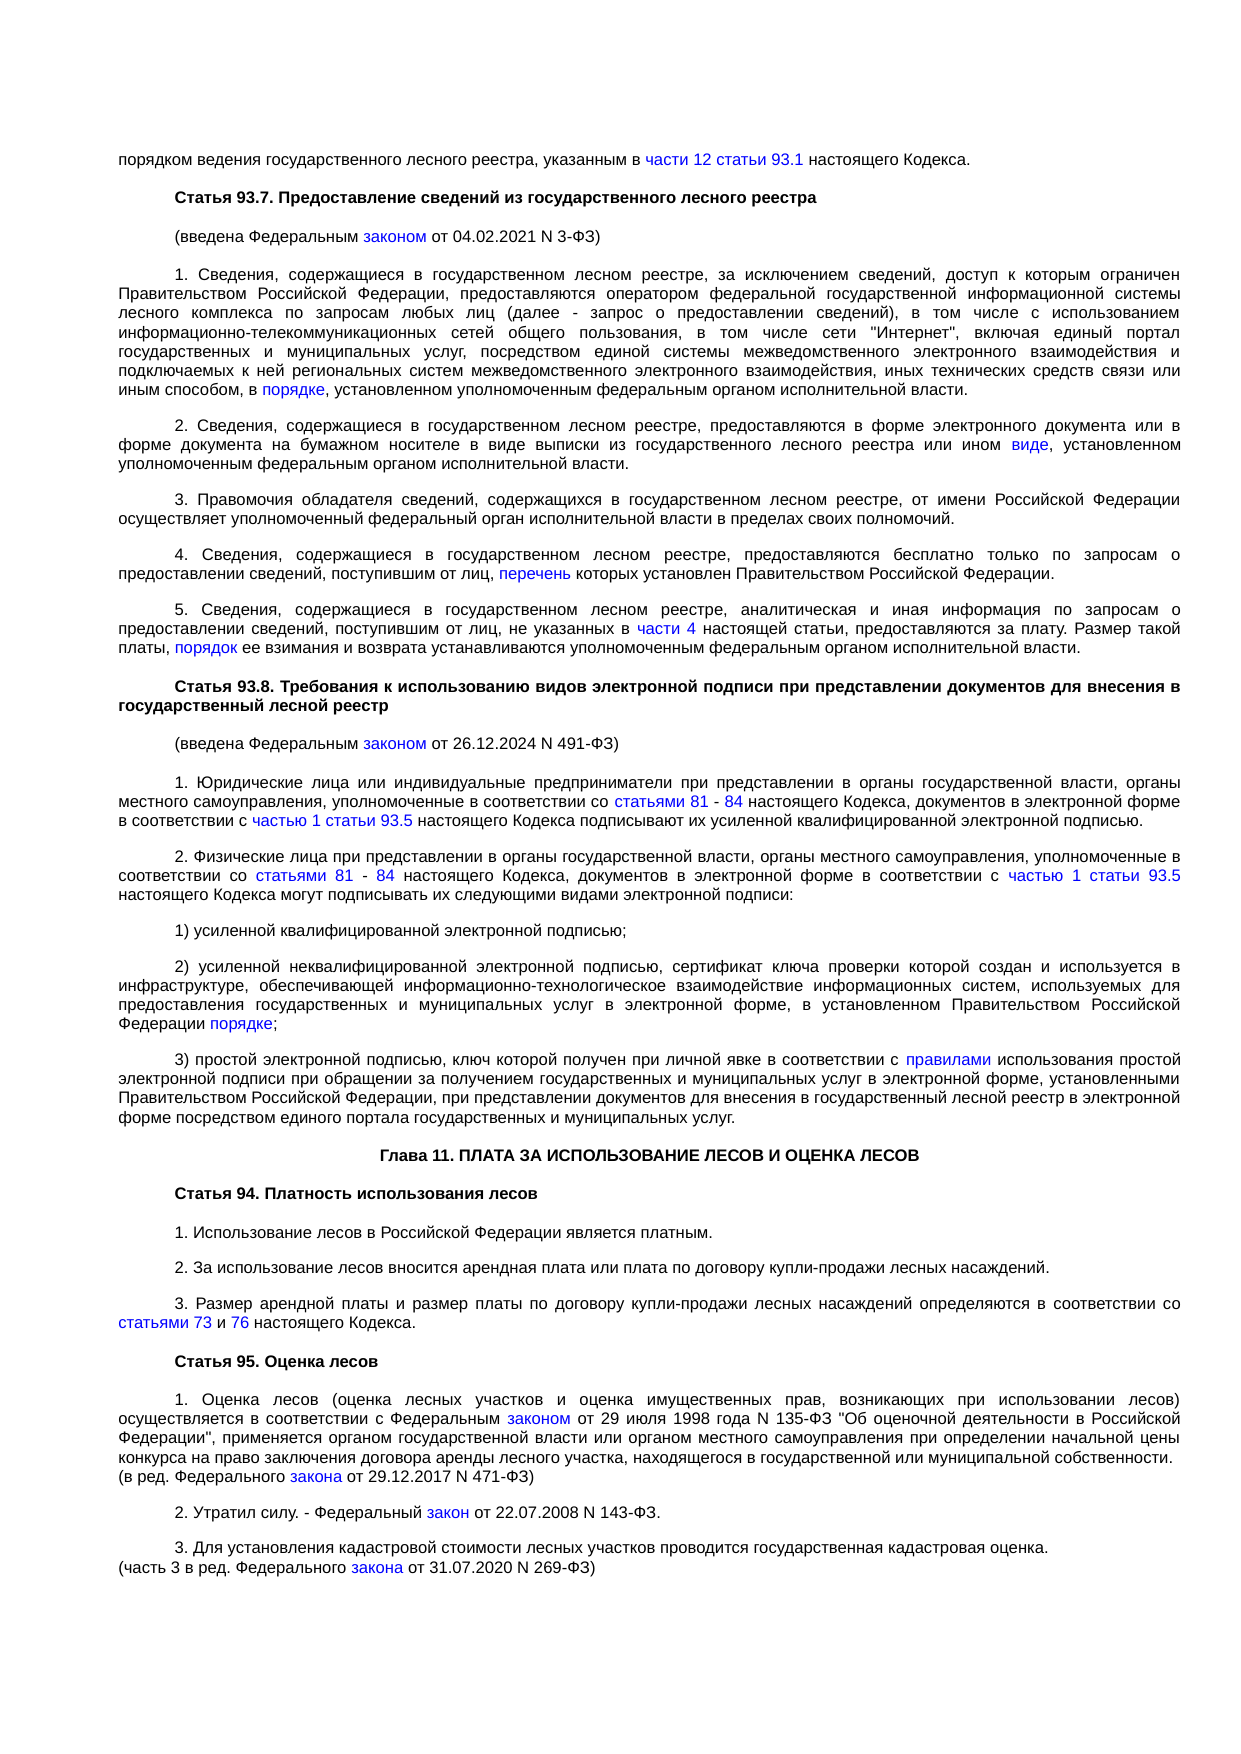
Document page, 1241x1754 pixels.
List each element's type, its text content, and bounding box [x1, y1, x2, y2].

subtitle Статья 94. Платность использования лесов [118, 1184, 1181, 1203]
text 1. Оценка лесов (оценка лесных участков и оценка имущественных прав, возникающих при использовании лесов) осуществляется в соответствии с Федеральным законом от 29 июля 1998 года N 135-ФЗ "Об оценочной деятельности в Российской Федерации", применяется органом государственной власти или органом местного самоуправления при определении начальной цены конкурса на право заключения договора аренды лесного участка, находящегося в государственной или муниципальной собственности. [118, 1390, 1181, 1467]
text 1. Юридические лица или индивидуальные предприниматели при представлении в органы государственной власти, органы местного самоуправления, уполномоченные в соответствии со статьями 81 - 84 настоящего Кодекса, документов в электронной форме в соответствии с частью 1 статьи 93.5 настоящего Кодекса подписывают их усиленной квалифицированной электронной подписью. [118, 772, 1181, 830]
text 2. Физические лица при представлении в органы государственной власти, органы местного самоуправления, уполномоченные в соответствии со статьями 81 - 84 настоящего Кодекса, документов в электронной форме в соответствии с частью 1 статьи 93.5 настоящего Кодекса могут подписывать их следующими видами электронной подписи: [118, 847, 1181, 904]
text 1) усиленной квалифицированной электронной подписью; [118, 921, 1181, 940]
subtitle Статья 93.7. Предоставление сведений из государственного лесного реестра [118, 188, 1181, 207]
subtitle Глава 11. ПЛАТА ЗА ИСПОЛЬЗОВАНИЕ ЛЕСОВ И ОЦЕНКА ЛЕСОВ [118, 1146, 1181, 1165]
text 2. За использование лесов вносится арендная плата или плата по договору купли-продажи лесных насаждений. [118, 1258, 1181, 1277]
text 2. Утратил силу. - Федеральный закон от 22.07.2008 N 143-ФЗ. [118, 1502, 1181, 1522]
subtitle Статья 95. Оценка лесов [118, 1352, 1181, 1371]
text 3. Размер арендной платы и размер платы по договору купли-продажи лесных насаждений определяются в соответствии со статьями 73 и 76 настоящего Кодекса. [118, 1294, 1181, 1332]
text (введена Федеральным законом от 26.12.2024 N 491-ФЗ) [118, 734, 1181, 753]
text 2) усиленной неквалифицированной электронной подписью, сертификат ключа проверки которой создан и используется в инфраструктуре, обеспечивающей информационно-технологическое взаимодействие информационных систем, используемых для предоставления государственных и муниципальных услуг в электронной форме, в установленном Правительством Российской Федерации порядке; [118, 957, 1181, 1033]
text порядком ведения государственного лесного реестра, указанным в части 12 статьи 93.1 настоящего Кодекса. [118, 150, 1181, 169]
text 1. Сведения, содержащиеся в государственном лесном реестре, за исключением сведений, доступ к которым ограничен Правительством Российской Федерации, предоставляются оператором федеральной государственной информационной системы лесного комплекса по запросам любых лиц (далее - запрос о предоставлении сведений), в том числе с использованием информационно-телекоммуникационных сетей общего пользования, в том числе сети "Интернет", включая единый портал государственных и муниципальных услуг, посредством единой системы межведомственного электронного взаимодействия и подключаемых к ней региональных систем межведомственного электронного взаимодействия, иных технических средств связи или иным способом, в порядке, установленном уполномоченным федеральным органом исполнительной власти. [118, 265, 1181, 399]
text 3) простой электронной подписью, ключ которой получен при личной явке в соответствии с правилами использования простой электронной подписи при обращении за получением государственных и муниципальных услуг в электронной форме, установленными Правительством Российской Федерации, при представлении документов для внесения в государственный лесной реестр в электронной форме посредством единого портала государственных и муниципальных услуг. [118, 1050, 1181, 1127]
text 3. Для установления кадастровой стоимости лесных участков проводится государственная кадастровая оценка. [118, 1538, 1181, 1557]
text (в ред. Федерального закона от 29.12.2017 N 471-ФЗ) [118, 1467, 1181, 1486]
text 1. Использование лесов в Российской Федерации является платным. [118, 1222, 1181, 1242]
text 4. Сведения, содержащиеся в государственном лесном реестре, предоставляются бесплатно только по запросам о предоставлении сведений, поступившим от лиц, перечень которых установлен Правительством Российской Федерации. [118, 545, 1181, 583]
text 3. Правомочия обладателя сведений, содержащихся в государственном лесном реестре, от имени Российской Федерации осуществляет уполномоченный федеральный орган исполнительной власти в пределах своих полномочий. [118, 490, 1181, 528]
text (часть 3 в ред. Федерального закона от 31.07.2020 N 269-ФЗ) [118, 1557, 1181, 1577]
text 2. Сведения, содержащиеся в государственном лесном реестре, предоставляются в форме электронного документа или в форме документа на бумажном носителе в виде выписки из государственного лесного реестра или ином виде, установленном уполномоченным федеральным органом исполнительной власти. [118, 416, 1181, 473]
text (введена Федеральным законом от 04.02.2021 N 3-ФЗ) [118, 227, 1181, 246]
subtitle Статья 93.8. Требования к использованию видов электронной подписи при представлении документов для внесения в государственный лесной реестр [118, 677, 1181, 715]
text 5. Сведения, содержащиеся в государственном лесном реестре, аналитическая и иная информация по запросам о предоставлении сведений, поступившим от лиц, не указанных в части 4 настоящей статьи, предоставляются за плату. Размер такой платы, порядок ее взимания и возврата устанавливаются уполномоченным федеральным органом исполнительной власти. [118, 600, 1181, 657]
